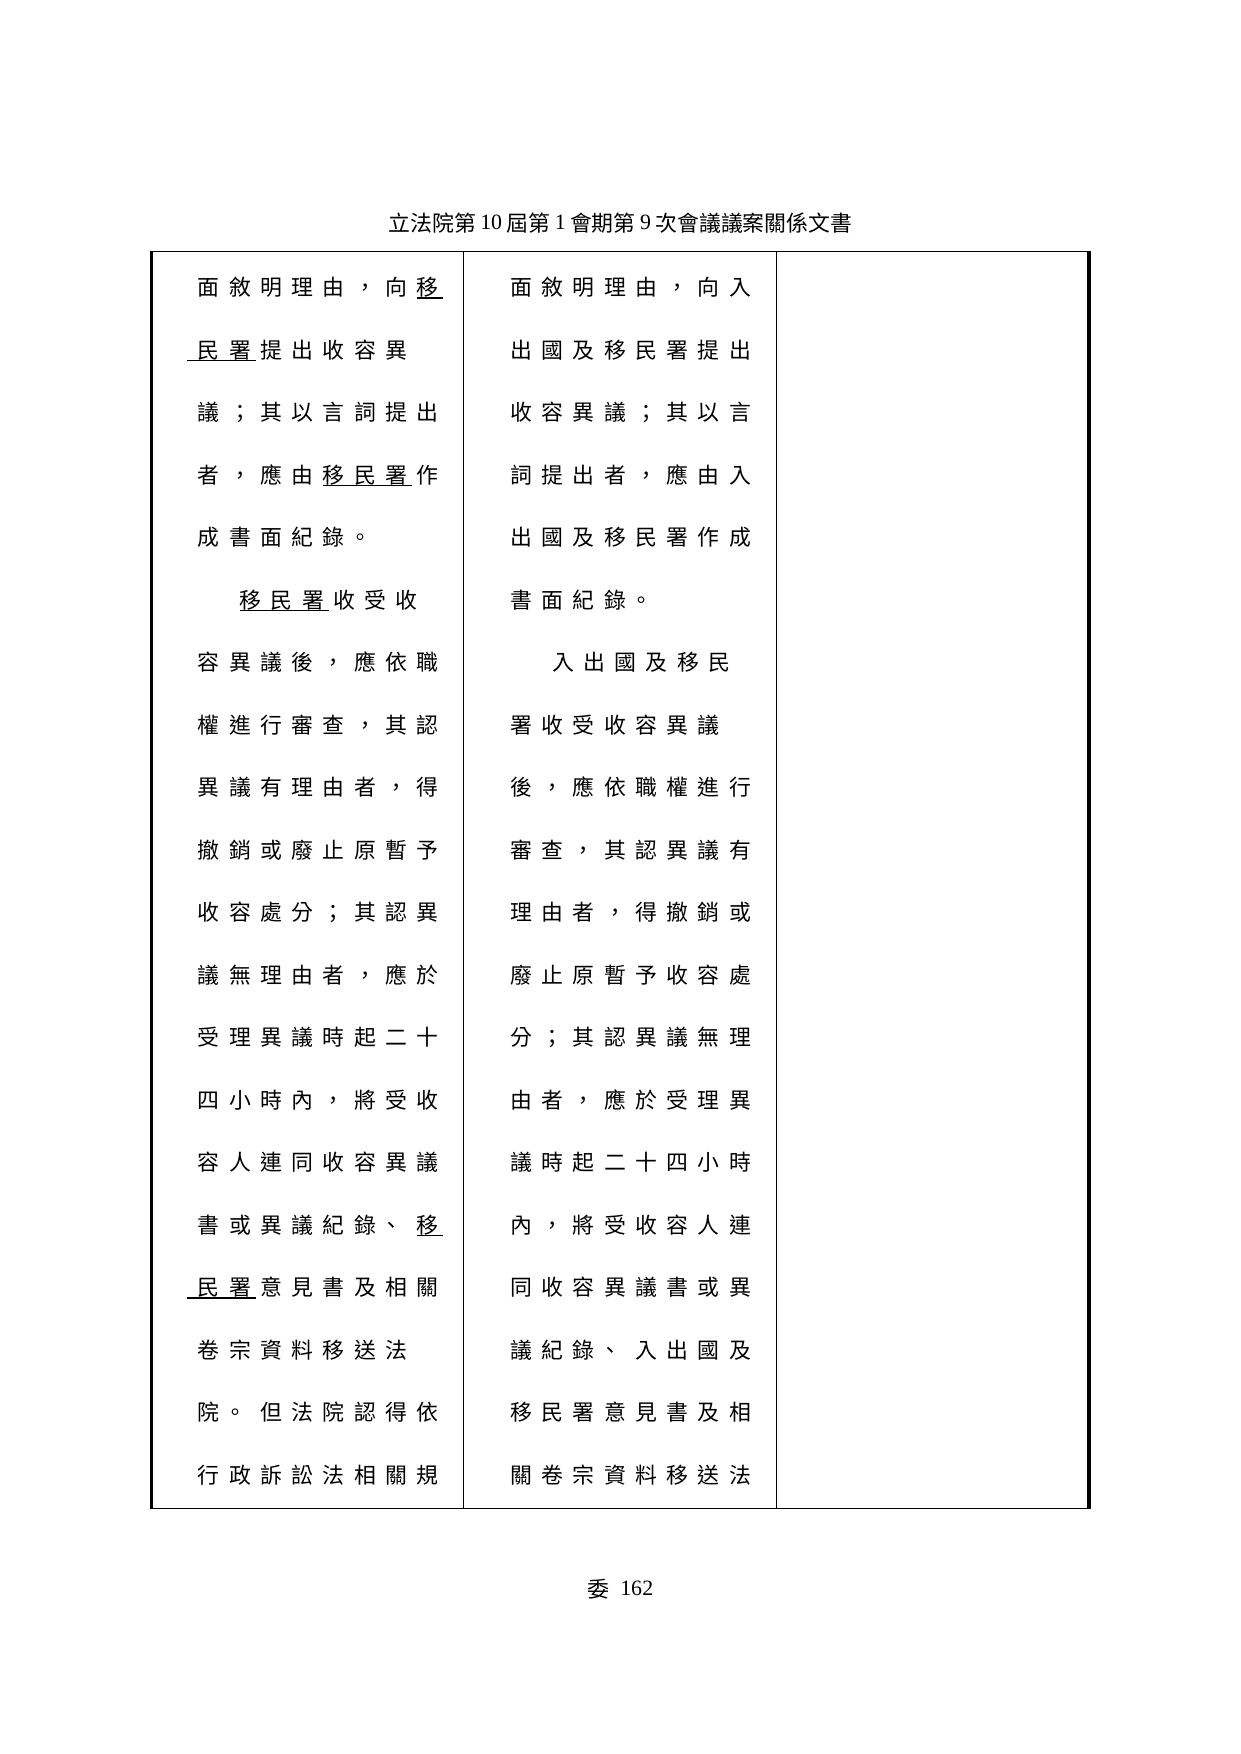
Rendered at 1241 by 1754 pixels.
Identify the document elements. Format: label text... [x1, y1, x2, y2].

table_cell 面敘明理由，向入出國及移民署提出收容異議；其以言詞提出者，應由入出國及移民署作成書面紀錄。 入出國及移民署收受收容異議後，應依職權進行審查，其認異議有理由者，得撤銷或廢止原暫予收容處分；其認異議無理由者，應於受理異議時起二十四小時內，將受收容人連同收容異議書或異議紀錄、入出國及移民署意見書及相關卷宗資料移送法 [464, 252, 776, 1508]
table_cell [777, 252, 1087, 1508]
table_cell 面敘明理由，向移民署提出收容異議；其以言詞提出者，應由移民署作成書面紀錄。 移民署收受收容異議後，應依職權進行審查，其認異議有理由者，得撤銷或廢止原暫予收容處分；其認異議無理由者，應於受理異議時起二十四小時內，將受收容人連同收容異議書或異議紀錄、移民署意見書及相關卷宗資料移送法院。但法院認得依行政訴訟法相關規 [153, 252, 463, 1508]
